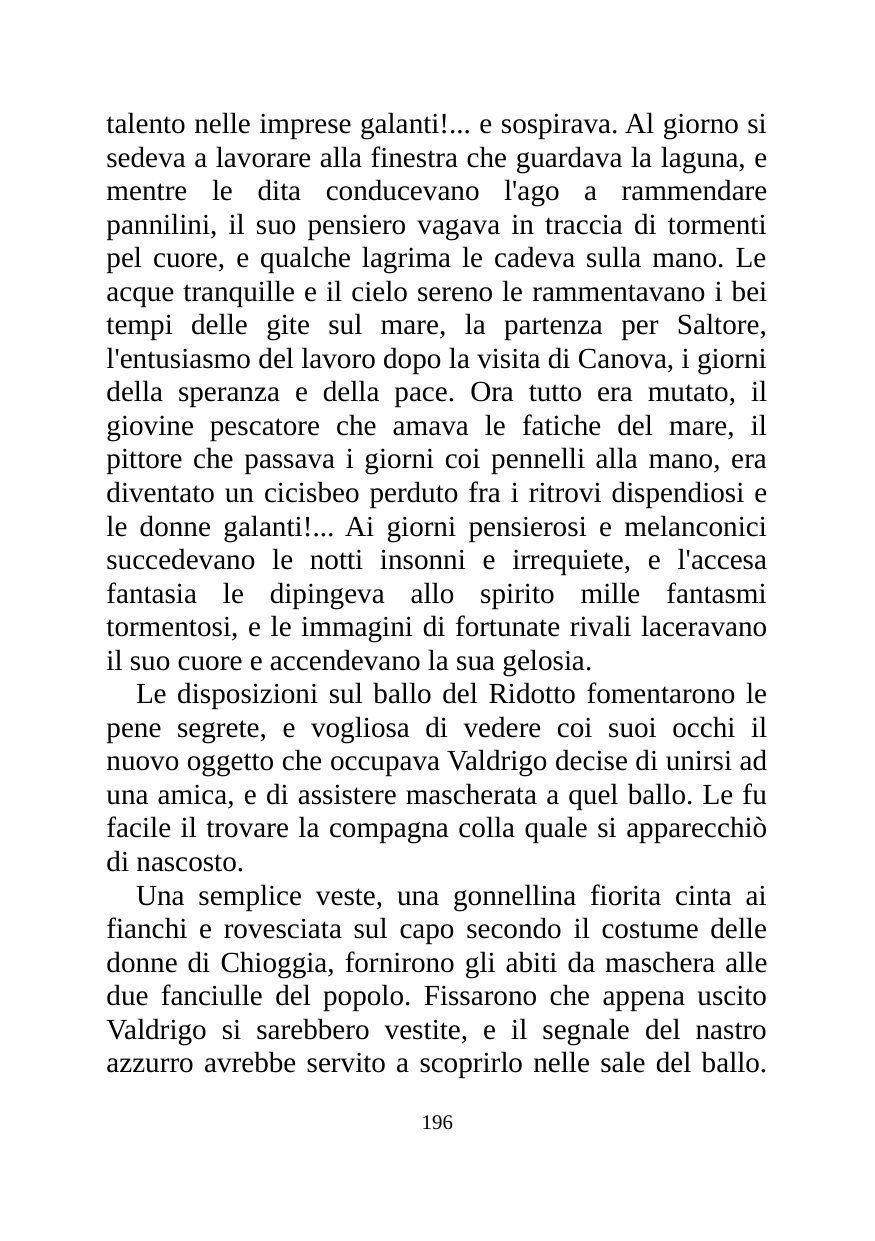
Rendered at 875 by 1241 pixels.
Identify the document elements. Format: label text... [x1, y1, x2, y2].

text talento nelle imprese galanti!... e sospirava. Al giorno si sedeva a lavorare alla finestra che guardava la laguna, e mentre le dita conducevano l'ago a rammendare pannilini, il suo pensiero vagava in traccia di tormenti pel cuore, e qualche lagrima le cadeva sulla mano. Le acque tranquille e il cielo sereno le rammentavano i bei tempi delle gite sul mare, la partenza per Saltore, l'entusiasmo del lavoro dopo la visita di Canova, i giorni della speranza e della pace. Ora tutto era mutato, il giovine pescatore che amava le fatiche del mare, il pittore che passava i giorni coi pennelli alla mano, era diventato un cicisbeo perduto fra i ritrovi dispendiosi e le donne galanti!... Ai giorni pensierosi e melanconici succedevano le notti insonni e irrequiete, e l'accesa fantasia le dipingeva allo spirito mille fantasmi tormentosi, e le immagini di fortunate rivali laceravano il suo cuore e accendevano la sua gelosia. [106, 106, 768, 676]
text Una semplice veste, una gonnellina fiorita cinta ai fianchi e rovesciata sul capo secondo il costume delle donne di Chioggia, fornirono gli abiti da maschera alle due fanciulle del popolo. Fissarono che appena uscito Valdrigo si sarebbero vestite, e il segnale del nastro azzurro avrebbe servito a scoprirlo nelle sale del ballo. [106, 878, 768, 1079]
text Le disposizioni sul ballo del Ridotto fomentarono le pene segrete, e vogliosa di vedere coi suoi occhi il nuovo oggetto che occupava Valdrigo decise di unirsi ad una amica, e di assistere mascherata a quel ballo. Le fu facile il trovare la compagna colla quale si apparecchiò di nascosto. [106, 676, 768, 878]
